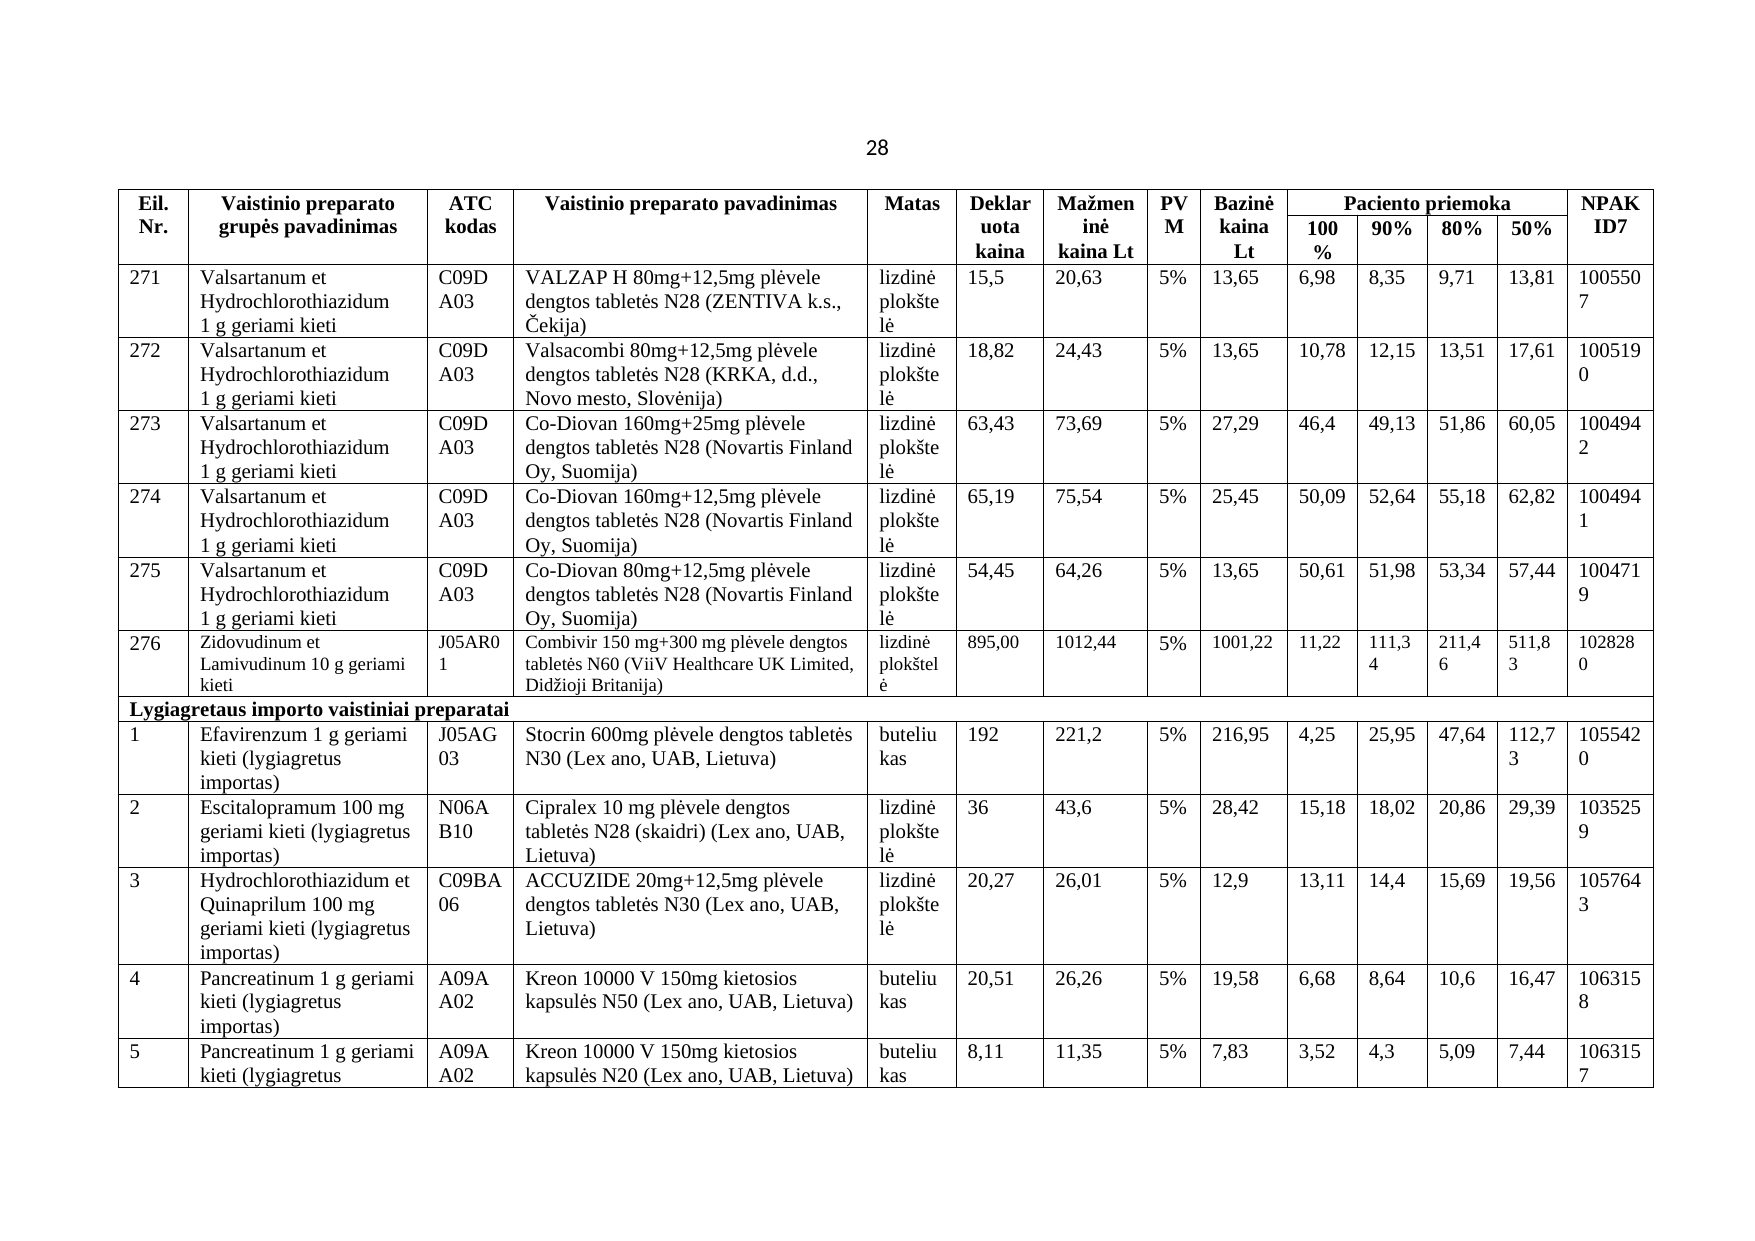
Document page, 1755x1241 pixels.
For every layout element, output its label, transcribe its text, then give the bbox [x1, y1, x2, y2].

table_cell Valsartanum et Hydrochlorothiazidum 1 g geriami kieti [189, 411, 427, 483]
table_cell 192 [957, 722, 1043, 794]
table_cell 895,00 [957, 631, 1043, 696]
table_cell Pancreatinum 1 g geriami kieti (lygiagretus [189, 1039, 427, 1087]
table_cell 26,26 [1044, 965, 1147, 1038]
table_cell 100% [1288, 216, 1357, 264]
table_cell 18,82 [957, 338, 1043, 410]
table_cell buteliukas [868, 1039, 956, 1087]
table_cell 13,51 [1428, 338, 1497, 410]
table_cell 13,81 [1498, 265, 1567, 337]
table_header NPAKID7 [1568, 190, 1653, 264]
table_cell 50% [1498, 216, 1567, 264]
table_cell 65,19 [957, 484, 1043, 557]
table_cell Co-Diovan 160mg+12,5mg plėvele dengtos tabletės N28 (Novartis Finland Oy, Suomija) [514, 484, 867, 557]
table_cell 7,83 [1201, 1039, 1287, 1087]
table_cell 5 [119, 1039, 188, 1087]
table_cell 4,25 [1288, 722, 1357, 794]
table_header Bazinė kaina Lt [1201, 190, 1287, 264]
table_cell 1028280 [1568, 631, 1653, 696]
table_cell 6,98 [1288, 265, 1357, 337]
table_cell 276 [119, 631, 188, 696]
table_cell 5% [1148, 1039, 1200, 1087]
table_cell 5% [1148, 722, 1200, 794]
table_cell 25,95 [1358, 722, 1427, 794]
table_cell 13,11 [1288, 868, 1357, 964]
table_cell 47,64 [1428, 722, 1497, 794]
table_cell 3,52 [1288, 1039, 1357, 1087]
table_cell VALZAP H 80mg+12,5mg plėvele dengtos tabletės N28 (ZENTIVA k.s., Čekija) [514, 265, 867, 337]
table_cell Pancreatinum 1 g geriami kieti (lygiagretus importas) [189, 965, 427, 1038]
table_cell 28,42 [1201, 795, 1287, 867]
table_cell 50,09 [1288, 484, 1357, 557]
table_cell 16,47 [1498, 965, 1567, 1038]
table_cell 60,05 [1498, 411, 1567, 483]
table_cell 271 [119, 265, 188, 337]
table_cell 273 [119, 411, 188, 483]
table_cell Kreon 10000 V 150mg kietosios kapsulės N20 (Lex ano, UAB, Lietuva) [514, 1039, 867, 1087]
table_cell 54,45 [957, 558, 1043, 630]
table_cell 10,6 [1428, 965, 1497, 1038]
table_cell 216,95 [1201, 722, 1287, 794]
table_cell lizdinė plokštelė [868, 631, 956, 696]
table_cell 15,18 [1288, 795, 1357, 867]
table_cell 20,86 [1428, 795, 1497, 867]
table_cell buteliukas [868, 722, 956, 794]
table_header Eil. Nr. [119, 190, 188, 264]
table_cell 51,86 [1428, 411, 1497, 483]
table_cell 43,6 [1044, 795, 1147, 867]
table_cell 5% [1148, 411, 1200, 483]
table_cell 5% [1148, 631, 1200, 696]
table_cell 55,18 [1428, 484, 1497, 557]
table_cell 1001,22 [1201, 631, 1287, 696]
table_cell 5% [1148, 558, 1200, 630]
table_cell 1012,44 [1044, 631, 1147, 696]
table_cell 275 [119, 558, 188, 630]
table_cell 27,29 [1201, 411, 1287, 483]
table_cell ACCUZIDE 20mg+12,5mg plėvele dengtos tabletės N30 (Lex ano, UAB, Lietuva) [514, 868, 867, 964]
table_cell 24,43 [1044, 338, 1147, 410]
table_cell 1004941 [1568, 484, 1653, 557]
table_cell 19,58 [1201, 965, 1287, 1038]
table_cell J05AR01 [428, 631, 513, 696]
table_cell C09DA03 [428, 265, 513, 337]
table_cell 90% [1358, 216, 1427, 264]
table_cell 13,65 [1201, 558, 1287, 630]
table_cell Valsartanum et Hydrochlorothiazidum 1 g geriami kieti [189, 265, 427, 337]
table_cell 272 [119, 338, 188, 410]
table_cell A09AA02 [428, 1039, 513, 1087]
table_cell A09AA02 [428, 965, 513, 1038]
table_cell 29,39 [1498, 795, 1567, 867]
table_cell 51,98 [1358, 558, 1427, 630]
table_cell Valsacombi 80mg+12,5mg plėvele dengtos tabletės N28 (KRKA, d.d., Novo mesto, Slovėnija) [514, 338, 867, 410]
table_cell 274 [119, 484, 188, 557]
table_header Deklaruota kaina Lt [957, 190, 1043, 264]
table_cell Valsartanum et Hydrochlorothiazidum 1 g geriami kieti [189, 338, 427, 410]
table_cell 12,15 [1358, 338, 1427, 410]
table_cell 6,68 [1288, 965, 1357, 1038]
table_header Vaistinio preparato grupės pavadinimas [189, 190, 427, 264]
table_cell 17,61 [1498, 338, 1567, 410]
table_cell 63,43 [957, 411, 1043, 483]
table_cell Co-Diovan 80mg+12,5mg plėvele dengtos tabletės N28 (Novartis Finland Oy, Suomija) [514, 558, 867, 630]
table_cell 3 [119, 868, 188, 964]
table_cell 5% [1148, 965, 1200, 1038]
table_cell 46,4 [1288, 411, 1357, 483]
table_cell 5% [1148, 265, 1200, 337]
table_cell 20,51 [957, 965, 1043, 1038]
table_cell 62,82 [1498, 484, 1567, 557]
table_cell Lygiagretaus importo vaistiniai preparatai [119, 697, 1653, 721]
table_cell 49,13 [1358, 411, 1427, 483]
table_cell 1035259 [1568, 795, 1653, 867]
table_cell Efavirenzum 1 g geriami kieti (lygiagretus importas) [189, 722, 427, 794]
table_cell Valsartanum et Hydrochlorothiazidum 1 g geriami kieti [189, 484, 427, 557]
table_cell lizdinė plokštelė [868, 795, 956, 867]
table_cell 11,35 [1044, 1039, 1147, 1087]
table_cell 5% [1148, 868, 1200, 964]
table_cell 20,27 [957, 868, 1043, 964]
table_cell 10,78 [1288, 338, 1357, 410]
table_cell C09DA03 [428, 558, 513, 630]
table_cell 25,45 [1201, 484, 1287, 557]
table_cell Combivir 150 mg+300 mg plėvele dengtos tabletės N60 (ViiV Healthcare UK Limited, Didžioji Britanija) [514, 631, 867, 696]
table_cell 8,64 [1358, 965, 1427, 1038]
table_cell 5,09 [1428, 1039, 1497, 1087]
table_cell 1004719 [1568, 558, 1653, 630]
table_cell 53,34 [1428, 558, 1497, 630]
table_cell 19,56 [1498, 868, 1567, 964]
table_cell Stocrin 600mg plėvele dengtos tabletės N30 (Lex ano, UAB, Lietuva) [514, 722, 867, 794]
table_header ATC kodas [428, 190, 513, 264]
table_cell 36 [957, 795, 1043, 867]
table_cell 15,69 [1428, 868, 1497, 964]
table_cell 1005190 [1568, 338, 1653, 410]
table_cell 2 [119, 795, 188, 867]
table_cell 73,69 [1044, 411, 1147, 483]
table_cell lizdinė plokštelė [868, 338, 956, 410]
table_cell 26,01 [1044, 868, 1147, 964]
table_cell 52,64 [1358, 484, 1427, 557]
table_cell 15,5 [957, 265, 1043, 337]
table_cell 9,71 [1428, 265, 1497, 337]
table_cell Zidovudinum et Lamivudinum 10 g geriami kieti [189, 631, 427, 696]
table_cell 1004942 [1568, 411, 1653, 483]
table_cell 13,65 [1201, 265, 1287, 337]
table_cell J05AG03 [428, 722, 513, 794]
table_cell 8,35 [1358, 265, 1427, 337]
table_cell C09BA06 [428, 868, 513, 964]
table_header Vaistinio preparato pavadinimas [514, 190, 867, 264]
table_cell 111,34 [1358, 631, 1427, 696]
table_header Mažmeninė kaina Lt [1044, 190, 1147, 264]
table_header Paciento priemoka [1288, 190, 1567, 214]
table_cell 1005507 [1568, 265, 1653, 337]
table_cell 221,2 [1044, 722, 1147, 794]
table_cell 5% [1148, 338, 1200, 410]
table_cell 112,73 [1498, 722, 1567, 794]
table_cell 11,22 [1288, 631, 1357, 696]
table_cell Hydrochlorothiazidum et Quinaprilum 100 mg geriami kieti (lygiagretus importas) [189, 868, 427, 964]
table_cell 5% [1148, 795, 1200, 867]
table_cell 7,44 [1498, 1039, 1567, 1087]
table_cell 75,54 [1044, 484, 1147, 557]
table_header Matas [868, 190, 956, 264]
table_cell Co-Diovan 160mg+25mg plėvele dengtos tabletės N28 (Novartis Finland Oy, Suomija) [514, 411, 867, 483]
table_cell lizdinė plokštelė [868, 411, 956, 483]
table_cell 1057643 [1568, 868, 1653, 964]
table_cell 80% [1428, 216, 1497, 264]
table_cell lizdinė plokštelė [868, 265, 956, 337]
table_cell 1063158 [1568, 965, 1653, 1038]
table_cell 14,4 [1358, 868, 1427, 964]
table_cell N06AB10 [428, 795, 513, 867]
table_cell 1063157 [1568, 1039, 1653, 1087]
table_cell lizdinė plokštelė [868, 868, 956, 964]
table_cell Valsartanum et Hydrochlorothiazidum 1 g geriami kieti [189, 558, 427, 630]
table_cell 13,65 [1201, 338, 1287, 410]
table_cell 511,83 [1498, 631, 1567, 696]
table_cell lizdinė plokštelė [868, 484, 956, 557]
table_cell 211,46 [1428, 631, 1497, 696]
table_cell Escitalopramum 100 mg geriami kieti (lygiagretus importas) [189, 795, 427, 867]
table_cell 8,11 [957, 1039, 1043, 1087]
table_cell 50,61 [1288, 558, 1357, 630]
table_cell Cipralex 10 mg plėvele dengtos tabletės N28 (skaidri) (Lex ano, UAB, Lietuva) [514, 795, 867, 867]
table_cell buteliukas [868, 965, 956, 1038]
table_cell 57,44 [1498, 558, 1567, 630]
table_cell 4 [119, 965, 188, 1038]
table_cell 20,63 [1044, 265, 1147, 337]
table_cell C09DA03 [428, 411, 513, 483]
table_cell C09DA03 [428, 484, 513, 557]
table_cell 18,02 [1358, 795, 1427, 867]
table_cell 1055420 [1568, 722, 1653, 794]
table_header PVM [1148, 190, 1200, 264]
table_cell 4,3 [1358, 1039, 1427, 1087]
table_cell Kreon 10000 V 150mg kietosios kapsulės N50 (Lex ano, UAB, Lietuva) [514, 965, 867, 1038]
table_cell 5% [1148, 484, 1200, 557]
table_cell C09DA03 [428, 338, 513, 410]
table_cell 1 [119, 722, 188, 794]
table_cell 64,26 [1044, 558, 1147, 630]
table_cell lizdinė plokštelė [868, 558, 956, 630]
table_cell 12,9 [1201, 868, 1287, 964]
